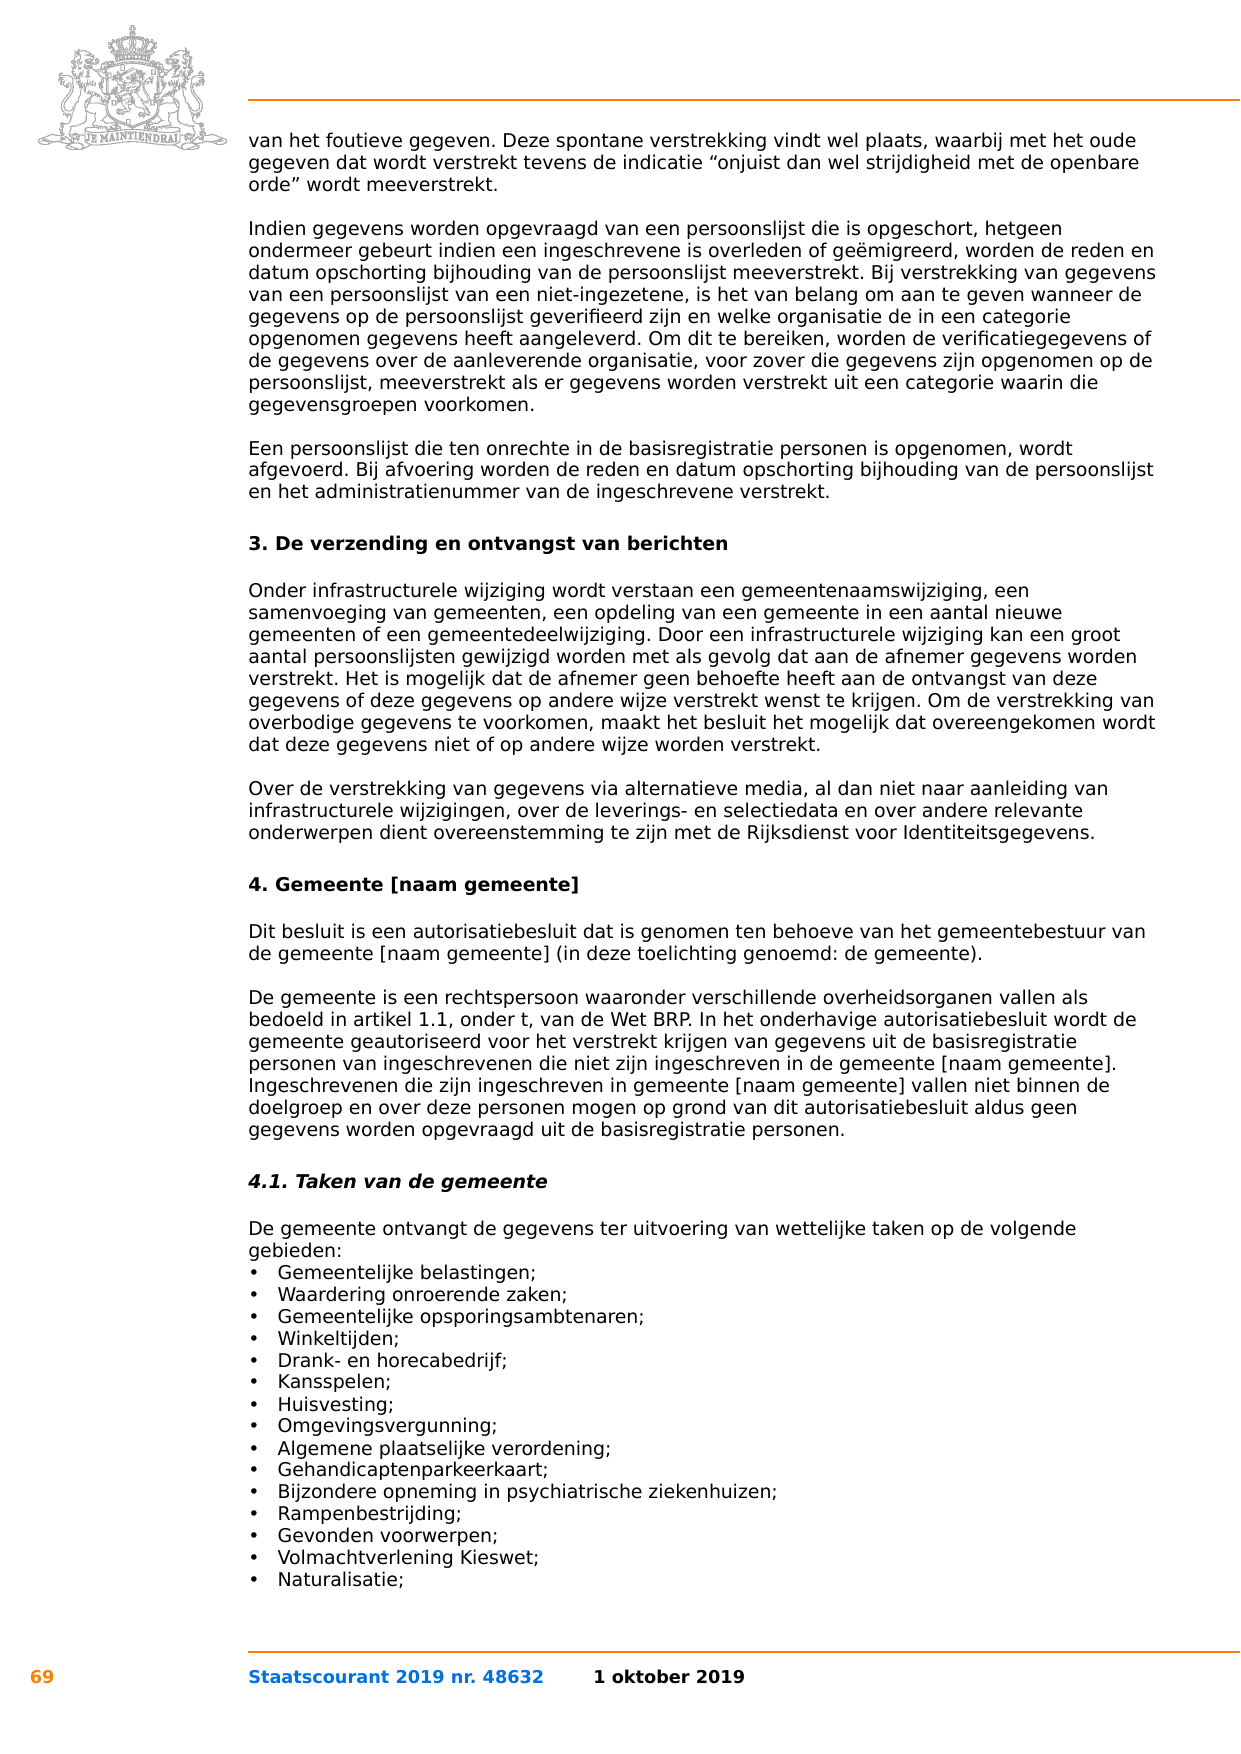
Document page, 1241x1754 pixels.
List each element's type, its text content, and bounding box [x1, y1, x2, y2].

text • Drank- en horecabedrijf; [248, 1349, 1163, 1371]
text • Waardering onroerende zaken; [248, 1283, 1163, 1306]
picture [38, 25, 227, 150]
text • Kansspelen; [248, 1371, 1163, 1393]
text • Gemeentelijke opsporingsambtenaren; [248, 1306, 1163, 1327]
subtitle 4.1. Taken van de gemeente [248, 1171, 1163, 1193]
text • Gemeentelijke belastingen; [248, 1262, 1163, 1283]
text Onder infrastructurele wijziging wordt verstaan een gemeentenaamswijziging, een samenvoeging van gemeenten, een opdeling van een gemeente in een aantal nieuwe gemeenten of een gemeentedeelwijziging. Door een infrastructurele wijziging kan een groot aantal persoonslijsten gewijzigd worden met als gevolg dat aan de afnemer gegevens worden verstrekt. Het is mogelijk dat de afnemer geen behoefte heeft aan de ontvangst van deze gegevens of deze gegevens op andere wijze verstrekt wenst te krijgen. Om de verstrekking van overbodige gegevens te voorkomen, maakt het besluit het mogelijk dat overeengekomen wordt dat deze gegevens niet of op andere wijze worden verstrekt. [248, 580, 1163, 756]
text • Algemene plaatselijke verordening; [248, 1437, 1163, 1459]
text De gemeente is een rechtspersoon waaronder verschillende overheidsorganen vallen als bedoeld in artikel 1.1, onder t, van de Wet BRP. In het onderhavige autorisatiebesluit wordt de gemeente geautoriseerd voor het verstrekt krijgen van gegevens uit de basisregistratie personen van ingeschrevenen die niet zijn ingeschreven in de gemeente [naam gemeente]. Ingeschrevenen die zijn ingeschreven in gemeente [naam gemeente] vallen niet binnen de doelgroep en over deze personen mogen op grond van dit autorisatiebesluit aldus geen gegevens worden opgevraagd uit de basisregistratie personen. [248, 987, 1163, 1141]
text Een persoonslijst die ten onrechte in de basisregistratie personen is opgenomen, wordt afgevoerd. Bij afvoering worden de reden en datum opschorting bijhouding van de persoonslijst en het administratienummer van de ingeschrevene verstrekt. [248, 437, 1163, 503]
text • Rampenbestrijding; [248, 1503, 1163, 1525]
text Over de verstrekking van gegevens via alternatieve media, al dan niet naar aanleiding van infrastructurele wijzigingen, over de leverings- en selectiedata en over andere relevante onderwerpen dient overeenstemming te zijn met de Rijksdienst voor Identiteitsgegevens. [248, 778, 1163, 844]
text De gemeente ontvangt de gegevens ter uitvoering van wettelijke taken op de volgende gebieden: [248, 1218, 1163, 1262]
text Dit besluit is een autorisatiebesluit dat is genomen ten behoeve van het gemeentebestuur van de gemeente [naam gemeente] (in deze toelichting genoemd: de gemeente). [248, 921, 1163, 965]
text • Bijzondere opneming in psychiatrische ziekenhuizen; [248, 1481, 1163, 1503]
text van het foutieve gegeven. Deze spontane verstrekking vindt wel plaats, waarbij met het oude gegeven dat wordt verstrekt tevens de indicatie “onjuist dan wel strijdigheid met de openbare orde” wordt meeverstrekt. [248, 130, 1163, 196]
text • Gehandicaptenparkeerkaart; [248, 1459, 1163, 1481]
text • Gevonden voorwerpen; [248, 1525, 1163, 1547]
text • Naturalisatie; [248, 1569, 1163, 1591]
text • Huisvesting; [248, 1393, 1163, 1415]
text Indien gegevens worden opgevraagd van een persoonslijst die is opgeschort, hetgeen ondermeer gebeurt indien een ingeschrevene is overleden of geëmigreerd, worden de reden en datum opschorting bijhouding van de persoonslijst meeverstrekt. Bij verstrekking van gegevens van een persoonslijst van een niet-ingezetene, is het van belang om aan te geven wanneer de gegevens op de persoonslijst geverifieerd zijn en welke organisatie de in een categorie opgenomen gegevens heeft aangeleverd. Om dit te bereiken, worden de verificatiegegevens of de gegevens over de aanleverende organisatie, voor zover die gegevens zijn opgenomen op de persoonslijst, meeverstrekt als er gegevens worden verstrekt uit een categorie waarin die gegevensgroepen voorkomen. [248, 218, 1163, 416]
subtitle 4. Gemeente [naam gemeente] [248, 874, 1163, 896]
subtitle 3. De verzending en ontvangst van berichten [248, 533, 1163, 555]
text • Omgevingsvergunning; [248, 1415, 1163, 1437]
text • Winkeltijden; [248, 1327, 1163, 1349]
text • Volmachtverlening Kieswet; [248, 1547, 1163, 1569]
